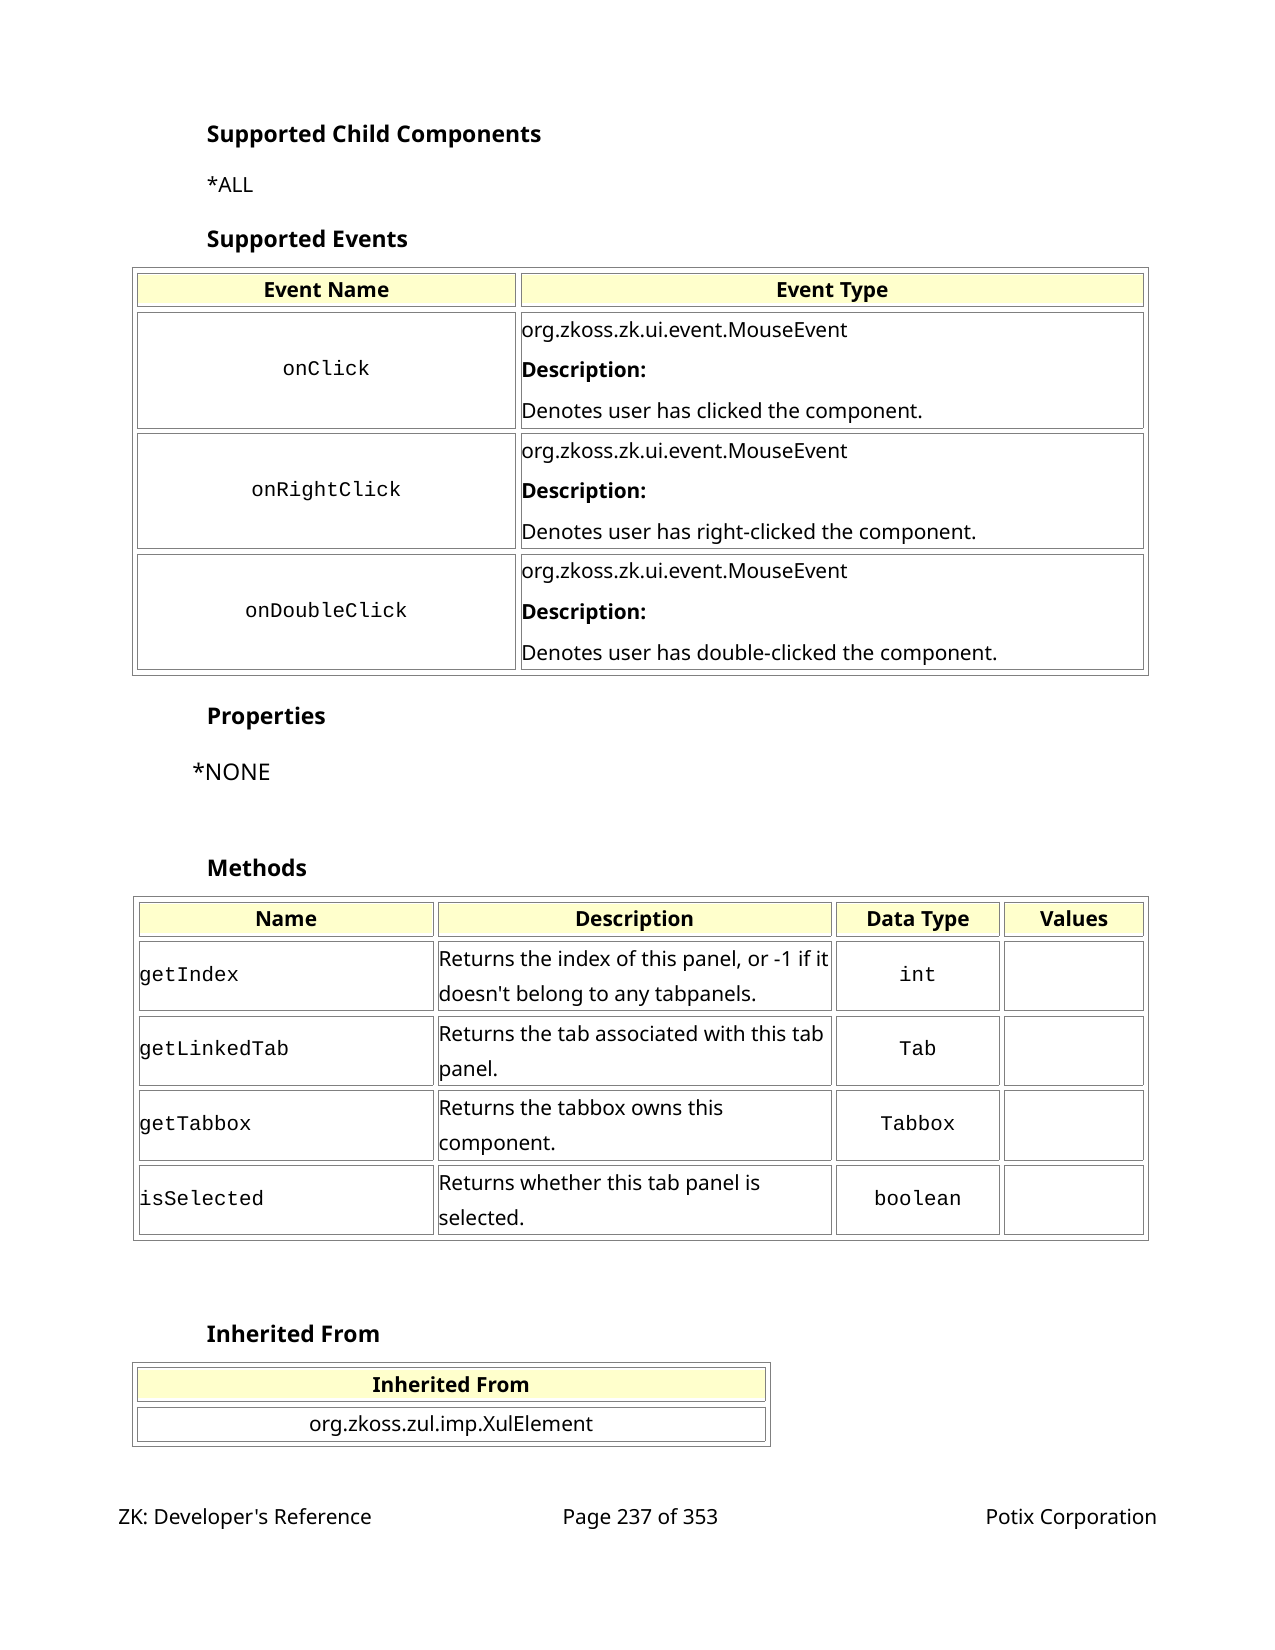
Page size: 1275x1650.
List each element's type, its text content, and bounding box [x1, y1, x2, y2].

table_cell org.zkoss.zk.ui.event.MouseEvent Description: Denotes user has double-clicked the component. [518, 548, 1146, 669]
table_cell Returns the index of this panel, or -1 if it doesn't belong to any tabpanels. [435, 936, 833, 1010]
subtitle Methods [207, 852, 1157, 884]
table_header Inherited From [134, 1363, 768, 1401]
table_header Event Type [518, 268, 1146, 306]
table_cell org.zkoss.zk.ui.event.MouseEvent Description: Denotes user has clicked the component. [518, 306, 1146, 427]
table_cell [1002, 1085, 1146, 1160]
table_cell onDoubleClick [134, 548, 518, 669]
table_header Description [435, 897, 833, 936]
text *NONE [118, 756, 1157, 787]
table_header Event Name [134, 268, 518, 306]
table_cell [1002, 1010, 1146, 1085]
subtitle Inherited From [207, 1318, 1157, 1349]
table_cell [1005, 1091, 1143, 1160]
table_cell [1002, 936, 1146, 1010]
table_header Data Type [834, 897, 1002, 936]
table_cell getIndex [136, 936, 435, 1010]
table_cell [1005, 1017, 1143, 1085]
table_cell Returns the tab associated with this tab panel. [435, 1010, 833, 1085]
table_cell [1005, 942, 1143, 1010]
table_cell [1005, 1166, 1143, 1234]
table_cell getTabbox [136, 1085, 435, 1160]
subtitle Supported Child Components [207, 118, 1157, 149]
table_cell isSelected [136, 1160, 435, 1234]
table_cell org.zkoss.zul.imp.XulElement [134, 1401, 768, 1441]
table_cell org.zkoss.zk.ui.event.MouseEvent Description: Denotes user has right-clicked the component. [518, 428, 1146, 548]
table_cell [1002, 1160, 1146, 1234]
table_cell Returns whether this tab panel is selected. [435, 1160, 833, 1234]
table_cell int [834, 936, 1002, 1010]
table_header Name [136, 897, 435, 936]
table_cell onClick [134, 306, 518, 427]
subtitle Supported Events [207, 223, 1157, 254]
table_cell Tabbox [834, 1085, 1002, 1160]
table_cell getLinkedTab [136, 1010, 435, 1085]
table_header Values [1002, 897, 1146, 936]
subtitle Properties [207, 700, 1157, 731]
text *ALL [207, 170, 1157, 198]
table_cell onRightClick [134, 428, 518, 548]
table_cell boolean [834, 1160, 1002, 1234]
table_cell Tab [834, 1010, 1002, 1085]
table_cell Returns the tabbox owns this component. [435, 1085, 833, 1160]
